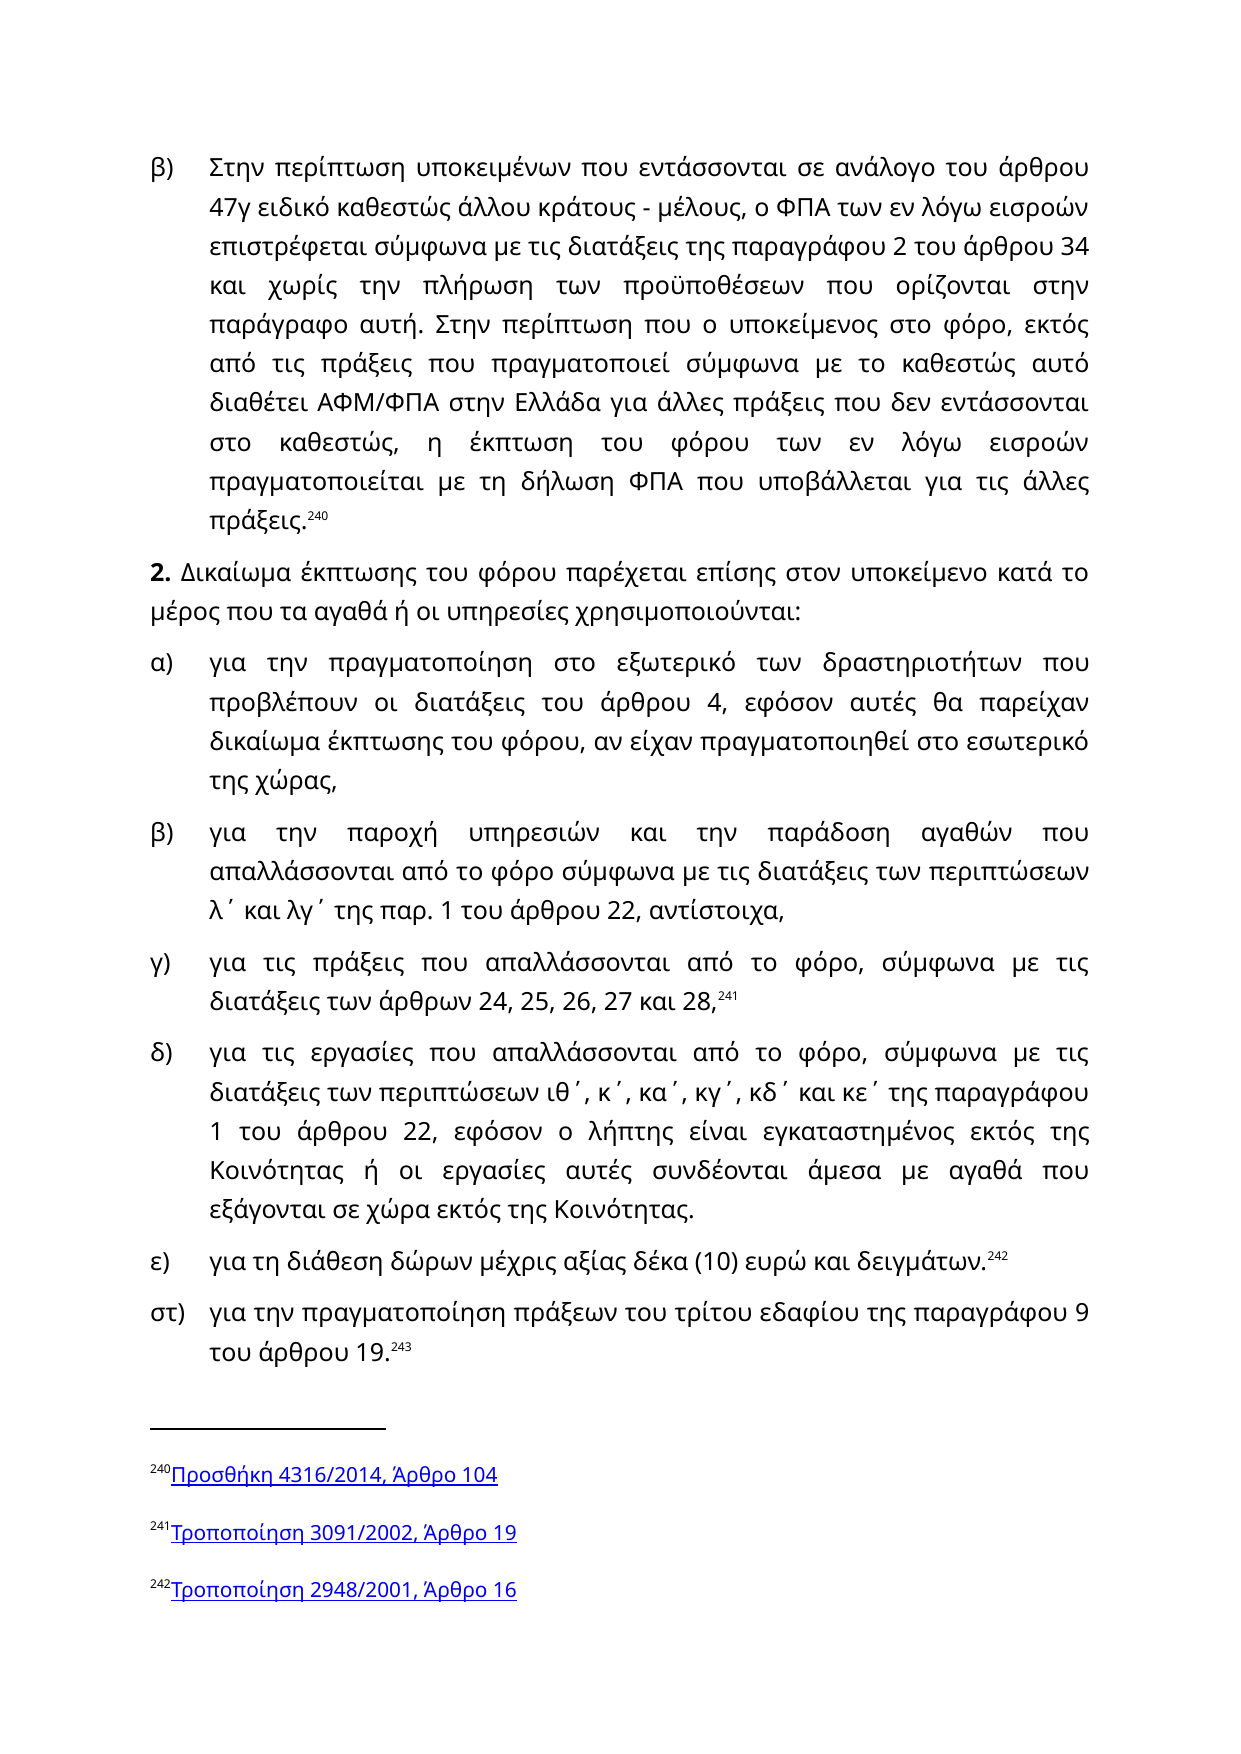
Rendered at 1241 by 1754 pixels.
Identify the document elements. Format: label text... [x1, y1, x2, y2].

list ε) για τη διάθεση δώρων μέχρις αξίας δέκα (10) ευρώ και δειγμάτων. [150, 1243, 1090, 1277]
list στ) για την πραγματοποίηση πράξεων του τρίτου εδαφίου της παραγράφου 9 του άρθρου 19. [150, 1295, 1090, 1368]
text Τροποποίηση 3091/2002, Άρθρο 19 [150, 1518, 1090, 1546]
text 2. Δικαίωμα έκπτωσης του φόρου παρέχεται επίσης στον υποκείμενο κατά το μέρος που τα αγαθά ή οι υπηρεσίες χρησιμοποιούνται: [150, 554, 1090, 627]
list β) Στην περίπτωση υποκειμένων που εντάσσονται σε ανάλογο του άρθρου 47γ ειδικό καθεστώς άλλου κράτους - μέλους, ο ΦΠΑ των εν λόγω εισροών επιστρέφεται σύμφωνα με τις διατάξεις της παραγράφου 2 του άρθρου 34 και χωρίς την πλήρωση των προϋποθέσεων που ορίζονται στην παράγραφο αυτή. Στην περίπτωση που ο υποκείμενος στο φόρο, εκτός από τις πράξεις που πραγματοποιεί σύμφωνα με το καθεστώς αυτό διαθέτει ΑΦΜ/ΦΠΑ στην Ελλάδα για άλλες πράξεις που δεν εντάσσονται στο καθεστώς, η έκπτωση του φόρου των εν λόγω εισροών πραγματοποιείται με τη δήλωση ΦΠΑ που υποβάλλεται για τις άλλες πράξεις. [150, 150, 1090, 537]
text Τροποποίηση 2948/2001, Άρθρο 16 [150, 1576, 1090, 1604]
list α) για την πραγματοποίηση στο εξωτερικό των δραστηριοτήτων που προβλέπουν οι διατάξεις του άρθρου 4, εφόσον αυτές θα παρείχαν δικαίωμα έκπτωσης του φόρου, αν είχαν πραγματοποιηθεί στο εσωτερικό της χώρας, [150, 645, 1090, 797]
list δ) για τις εργασίες που απαλλάσσονται από το φόρο, σύμφωνα με τις διατάξεις των περιπτώσεων ιθ΄, κ΄, κα΄, κγ΄, κδ΄ και κε΄ της παραγράφου 1 του άρθρου 22, εφόσον ο λήπτης είναι εγκαταστημένος εκτός της Κοινότητας ή οι εργασίες αυτές συνδέονται άμεσα με αγαθά που εξάγονται σε χώρα εκτός της Κοινότητας. [150, 1035, 1090, 1226]
text Προσθήκη 4316/2014, Άρθρο 104 [150, 1460, 1090, 1489]
list γ) για τις πράξεις που απαλλάσσονται από το φόρο, σύμφωνα με τις διατάξεις των άρθρων 24, 25, 26, 27 και 28, [150, 944, 1090, 1017]
list β) για την παροχή υπηρεσιών και την παράδοση αγαθών που απαλλάσσονται από το φόρο σύμφωνα με τις διατάξεις των περιπτώσεων λ΄ και λγ΄ της παρ. 1 του άρθρου 22, αντίστοιχα, [150, 814, 1090, 927]
